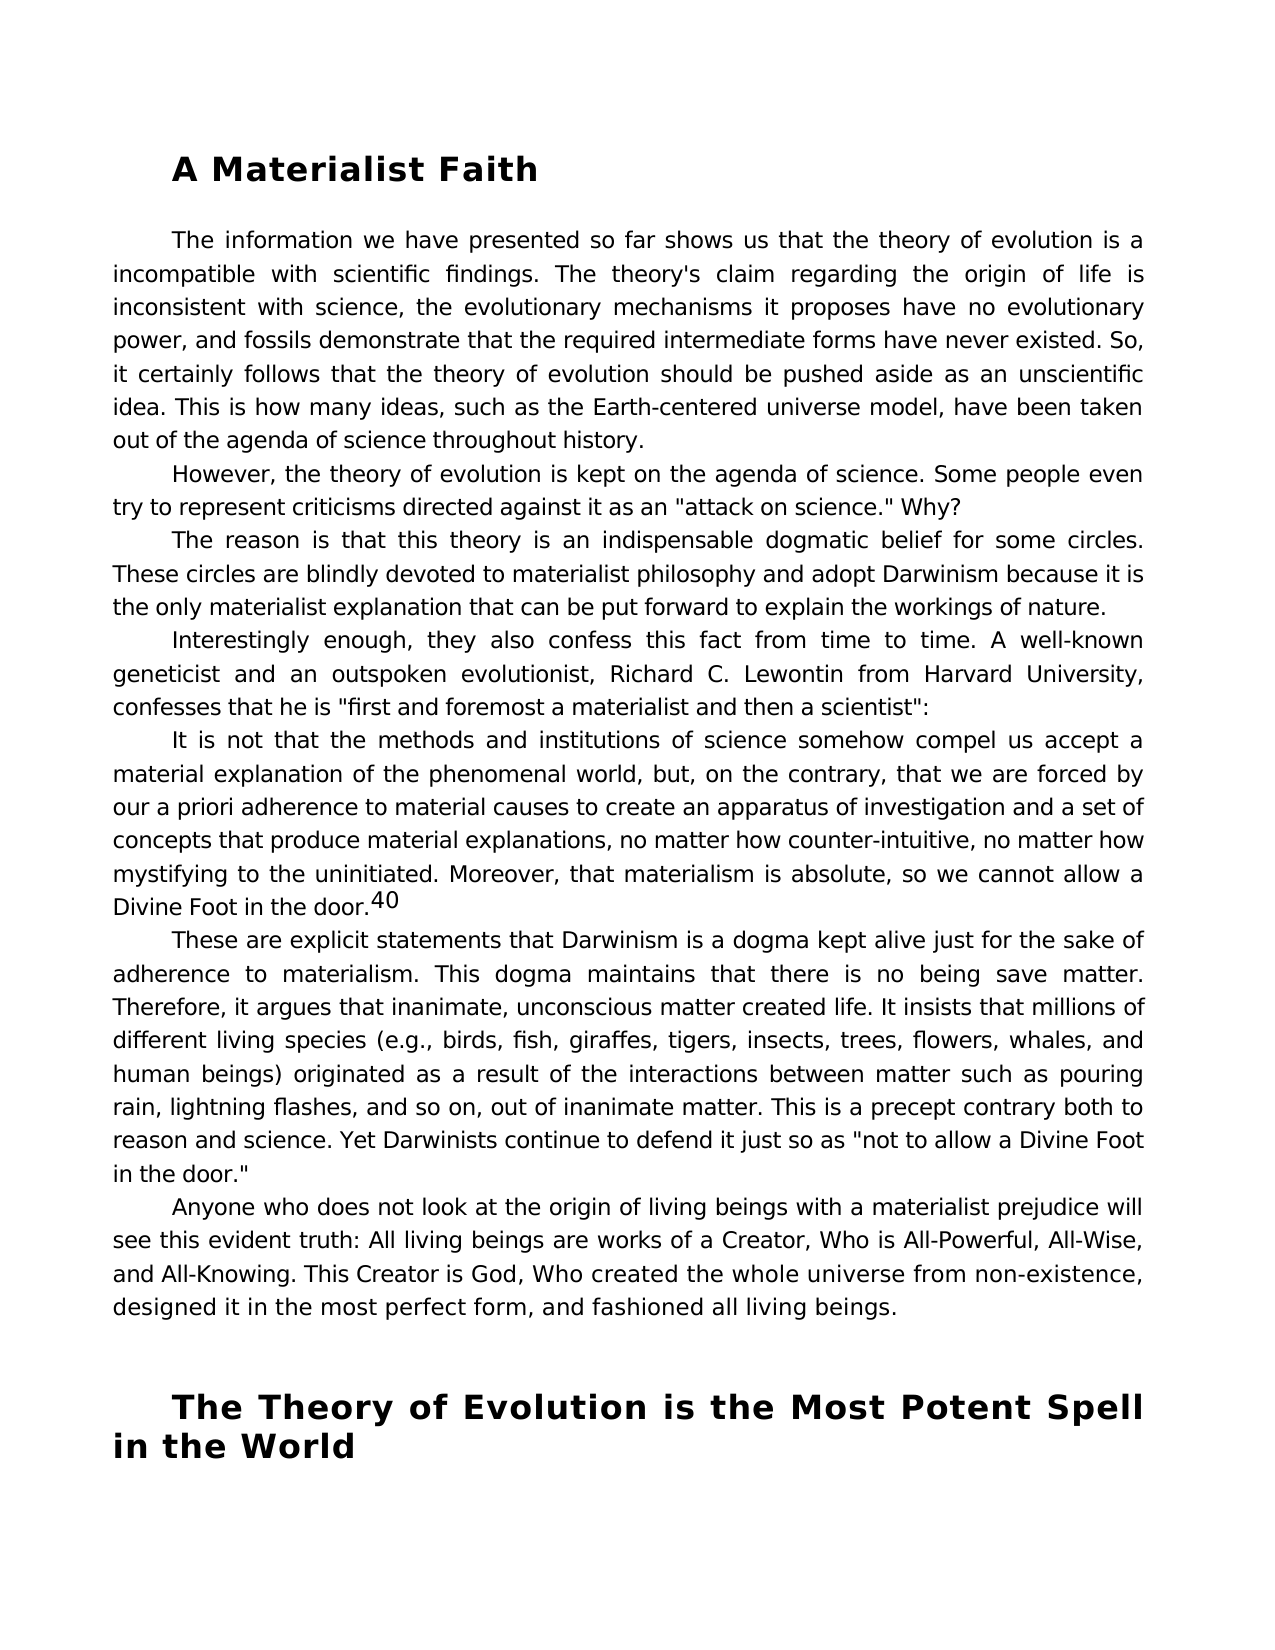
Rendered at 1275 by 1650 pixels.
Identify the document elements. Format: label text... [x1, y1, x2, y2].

text These are explicit statements that Darwinism is a dogma kept alive just for the sake of adherence to materialism. This dogma maintains that there is no being save matter. Therefore, it argues that inanimate, unconscious matter created life. It insists that millions of different living species (e.g., birds, fish, giraffes, tigers, insects, trees, flowers, whales, and human beings) originated as a result of the interactions between matter such as pouring rain, lightning flashes, and so on, out of inanimate matter. This is a precept contrary both to reason and science. Yet Darwinists continue to defend it just so as "not to allow a Divine Foot in the door." [112, 922, 1145, 1189]
text Interestingly enough, they also confess this fact from time to time. A well-known geneticist and an outspoken evolutionist, Richard C. Lewontin from Harvard University, confesses that he is "first and foremost a materialist and then a scientist": [112, 622, 1145, 722]
text The information we have presented so far shows us that the theory of evolution is a incompatible with scientific findings. The theory's claim regarding the origin of life is inconsistent with science, the evolutionary mechanisms it proposes have no evolutionary power, and fossils demonstrate that the required intermediate forms have never existed. So, it certainly follows that the theory of evolution should be pushed aside as an unscientific idea. This is how many ideas, such as the Earth-centered universe model, have been taken out of the agenda of science throughout history. [112, 222, 1145, 456]
text However, the theory of evolution is kept on the agenda of science. Some people even try to represent criticisms directed against it as an "attack on science." Why? [112, 456, 1145, 522]
text The reason is that this theory is an indispensable dogmatic belief for some circles. These circles are blindly devoted to materialist philosophy and adopt Darwinism because it is the only materialist explanation that can be put forward to explain the workings of nature. [112, 522, 1145, 622]
text It is not that the methods and institutions of science somehow compel us accept a material explanation of the phenomenal world, but, on the contrary, that we are forced by our a priori adherence to material causes to create an apparatus of investigation and a set of concepts that produce material explanations, no matter how counter-intuitive, no matter how mystifying to the uninitiated. Moreover, that materialism is absolute, so we cannot allow a Divine Foot in the door.40 [112, 722, 1145, 922]
text The Theory of Evolution is the Most Potent Spell in the World [112, 1389, 1145, 1467]
text A Materialist Faith [112, 150, 1145, 189]
text Anyone who does not look at the origin of living beings with a materialist prejudice will see this evident truth: All living beings are works of a Creator, Who is All-Powerful, All-Wise, and All-Knowing. This Creator is God, Who created the whole universe from non-existence, designed it in the most perfect form, and fashioned all living beings. [112, 1189, 1145, 1322]
